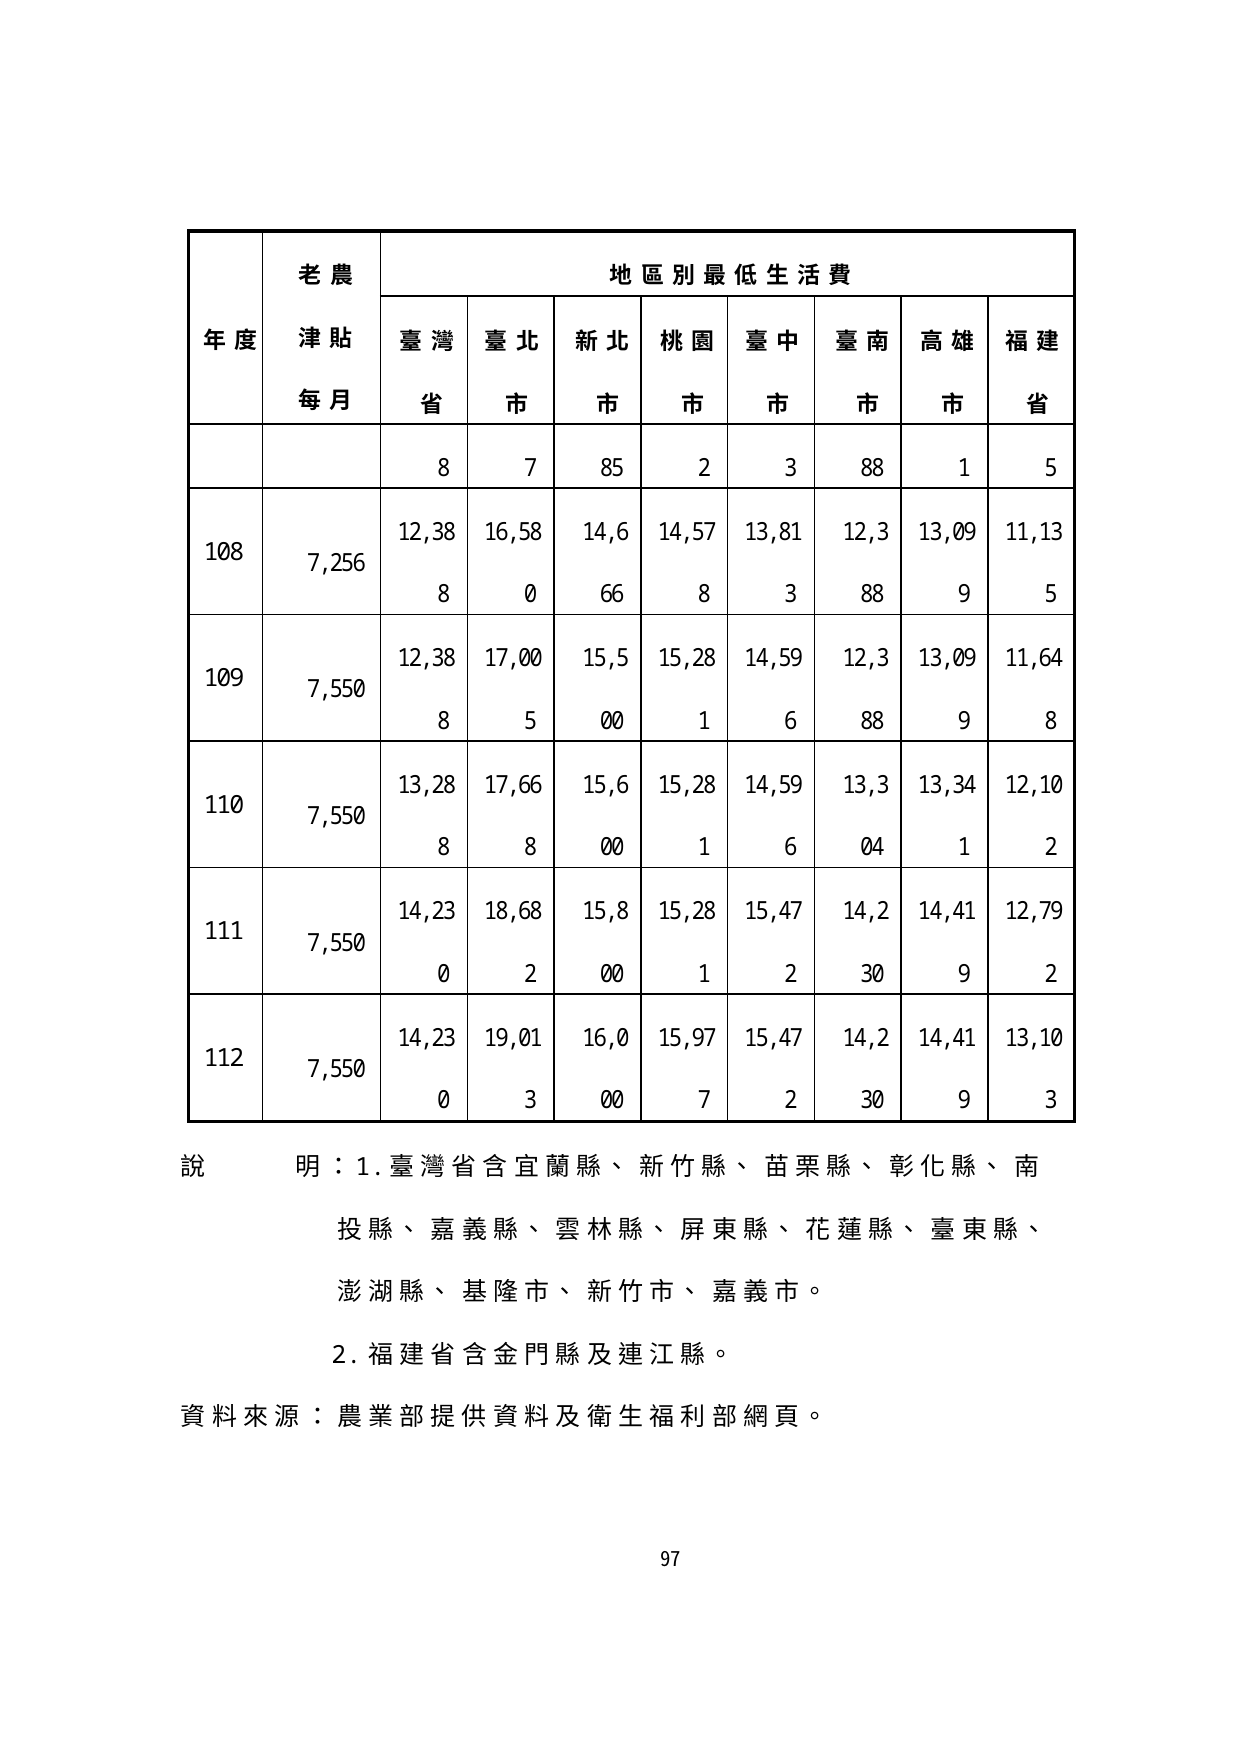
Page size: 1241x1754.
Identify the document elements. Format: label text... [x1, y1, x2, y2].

table_cell 3 [728, 425, 814, 487]
table_cell 14,596 [728, 615, 814, 740]
table_header 老農津貼每月金額 [263, 233, 380, 423]
table_cell 88 [815, 425, 900, 487]
table_cell 2 [642, 425, 727, 487]
table_cell 高雄市 [902, 297, 987, 423]
text 說 明：1.臺灣省含宜蘭縣、新竹縣、苗栗縣、彰化縣、南投縣、嘉義縣、雲林縣、屏東縣、花蓮縣、臺東縣、澎湖縣、基隆市、新竹市、嘉義市。 [177, 1123, 1063, 1311]
table_cell 7,256 [263, 489, 380, 614]
table_cell 111 [190, 868, 262, 993]
table_cell 12,792 [989, 868, 1073, 993]
table_cell 新北市 [555, 297, 640, 423]
table_cell 15,472 [728, 995, 814, 1120]
table_cell 19,013 [468, 995, 553, 1120]
table_cell 11,648 [989, 615, 1073, 740]
table_cell 15,281 [642, 615, 727, 740]
table_cell 12,388 [381, 615, 467, 740]
table_cell 14,419 [902, 995, 987, 1120]
table_cell 臺中市 [728, 297, 814, 423]
table_cell 15,600 [555, 742, 640, 867]
table_cell 17,005 [468, 615, 553, 740]
table_cell 臺北市 [468, 297, 553, 423]
table_cell 7 [468, 425, 553, 487]
table_cell 12,388 [815, 615, 900, 740]
table_cell 13,099 [902, 615, 987, 740]
table_cell 12,388 [815, 489, 900, 614]
text 2.福建省含金門縣及連江縣。 [177, 1311, 1063, 1373]
table_cell 13,813 [728, 489, 814, 614]
table_cell 15,472 [728, 868, 814, 993]
table_cell 13,341 [902, 742, 987, 867]
table_cell 16,000 [555, 995, 640, 1120]
table_cell 13,304 [815, 742, 900, 867]
table_cell 8 [381, 425, 467, 487]
table_cell 7,550 [263, 742, 380, 867]
table_cell 15,281 [642, 868, 727, 993]
table_cell 7,550 [263, 868, 380, 993]
table_cell 13,103 [989, 995, 1073, 1120]
table_header 年度 [190, 233, 262, 423]
table_cell 108 [190, 489, 262, 614]
table_cell 臺灣省 [381, 297, 467, 423]
table_cell 7,550 [263, 615, 380, 740]
table_cell 5 [989, 425, 1073, 487]
table_cell 7,256 [263, 425, 380, 487]
table_cell 112 [190, 995, 262, 1120]
table_cell 15,500 [555, 615, 640, 740]
table_cell 13,288 [381, 742, 467, 867]
table_cell 14,230 [381, 868, 467, 993]
table_cell 臺南市 [815, 297, 900, 423]
table_cell 110 [190, 742, 262, 867]
table_cell 14,230 [815, 995, 900, 1120]
table_cell 109 [190, 615, 262, 740]
text 資料來源：農業部提供資料及衛生福利部網頁。 [177, 1373, 1063, 1436]
table_cell 16,580 [468, 489, 553, 614]
table_cell [190, 425, 262, 487]
table_cell 15,281 [642, 742, 727, 867]
table_cell 15,977 [642, 995, 727, 1120]
table_cell 14,230 [381, 995, 467, 1120]
table_header 地區別最低生活費 [381, 233, 1073, 295]
table_cell 福建省 [989, 297, 1073, 423]
table_cell 14,230 [815, 868, 900, 993]
table_cell 14,578 [642, 489, 727, 614]
table_cell 13,099 [902, 489, 987, 614]
table_cell 1 [902, 425, 987, 487]
table_cell 11,135 [989, 489, 1073, 614]
table_cell 桃園市 [642, 297, 727, 423]
table_cell 18,682 [468, 868, 553, 993]
table_cell 7,550 [263, 995, 380, 1120]
table_cell 17,668 [468, 742, 553, 867]
table_cell 14,666 [555, 489, 640, 614]
table_cell 14,596 [728, 742, 814, 867]
table_cell 12,102 [989, 742, 1073, 867]
table_cell 14,419 [902, 868, 987, 993]
table_cell 12,388 [381, 489, 467, 614]
table_cell 85 [555, 425, 640, 487]
table_cell 15,800 [555, 868, 640, 993]
